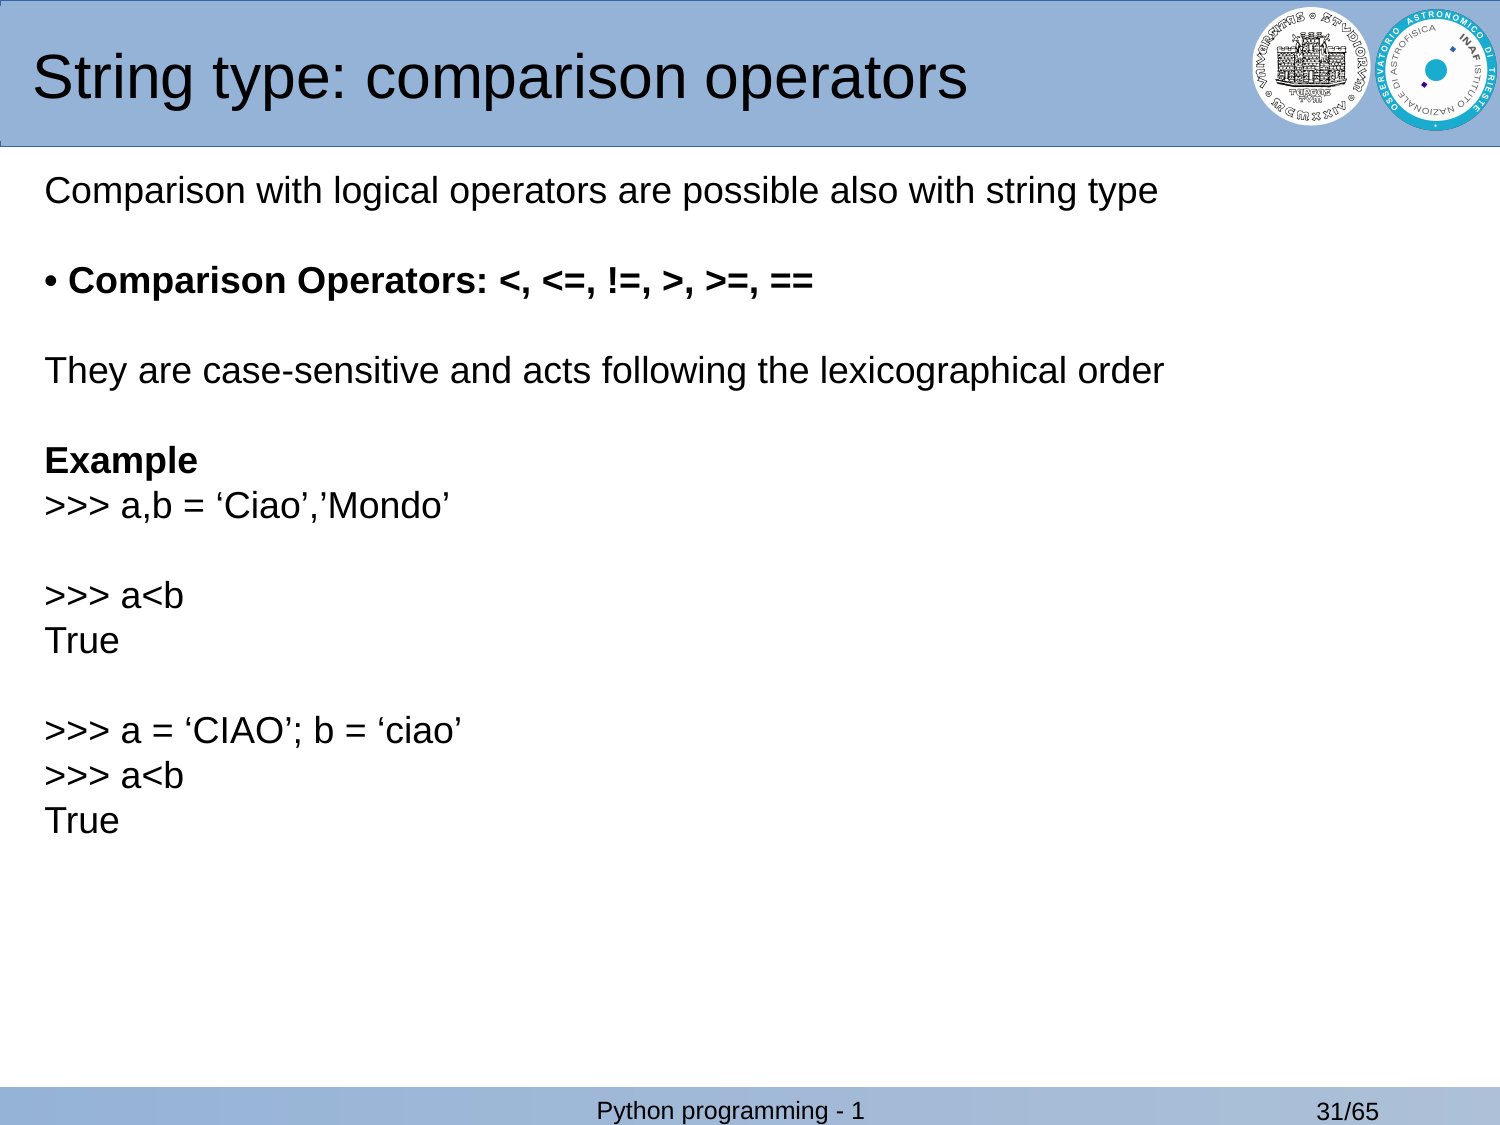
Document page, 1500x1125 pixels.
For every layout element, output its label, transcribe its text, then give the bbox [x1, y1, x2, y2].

picture [1253, 0, 1500, 156]
list Comparison with logical operators are possible also with string type • Comparison Operators: <, <=, !=, >, >=, == They are case-sensitive and acts following the lexicographical order Example >>> a,b = ‘Ciao’,’Mondo’ >>> a<b True >>> a = ‘CIAO’; b = ‘ciao’ >>> a<b True [29, 158, 1500, 1071]
text_box String type: comparison operators [0, 5, 1253, 141]
